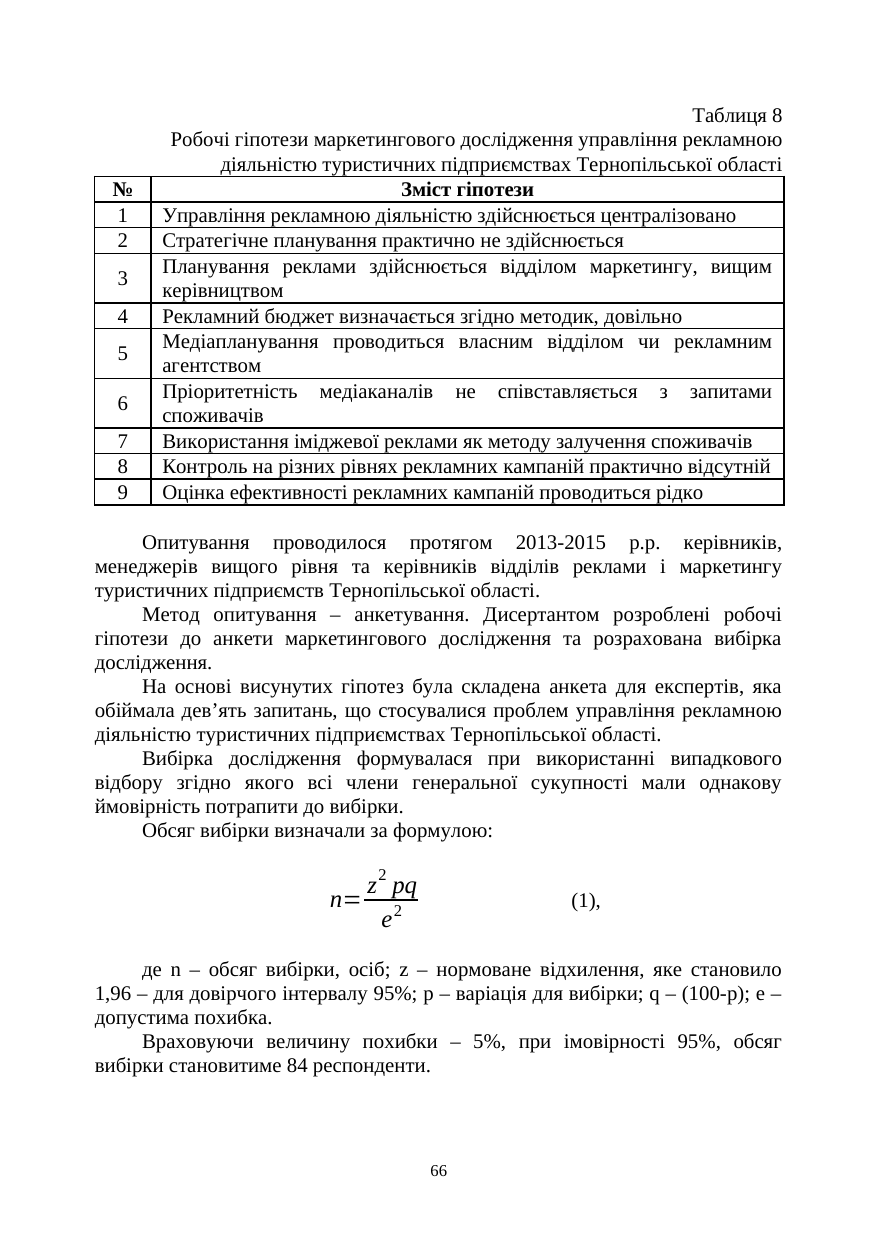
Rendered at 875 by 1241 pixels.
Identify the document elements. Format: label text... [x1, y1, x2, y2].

table_header Зміст гіпотези [152, 177, 783, 201]
text Опитування проводилося протягом 2013-2015 р.р. керівників, менеджерів вищого рівня та керівників відділів реклами і маркетингу туристичних підприємств Тернопільської області. [94, 529, 782, 602]
text Враховуючи величину похибки – 5%, при імовірності 95%, обсяг вибірки становитиме 84 респонденти. [94, 1029, 782, 1077]
text Метод опитування – анкетування. Дисертантом розроблені робочі гіпотези до анкети маркетингового дослідження та розрахована вибірка дослідження. [94, 602, 782, 674]
table_cell 6 [95, 379, 150, 427]
table_cell Медіапланування проводиться власним відділом чи рекламним агентством [152, 329, 783, 377]
table_cell Контроль на різних рівнях рекламних кампаній практично відсутній [152, 454, 783, 478]
table_cell Управління рекламною діяльністю здійснюється централізовано [152, 203, 783, 227]
table_cell 8 [95, 454, 150, 478]
table_cell Пріоритетність медіаканалів не співставляється з запитами споживачів [152, 379, 783, 427]
text Вибірка дослідження формувалася при використанні випадкового відбору згідно якого всі члени генеральної сукупності мали однакову ймовірність потрапити до вибірки. [94, 746, 782, 818]
text де n – обсяг вибірки, осіб; z – нормоване відхилення, яке становило 1,96 – для довірчого інтервалу 95%; p – варіація для вибірки; q – (100-p); e – допустима похибка. [94, 957, 782, 1029]
table_cell Використання іміджевої реклами як методу залучення споживачів [152, 429, 783, 453]
table_cell 2 [95, 228, 150, 252]
table_cell Оцінка ефективності рекламних кампаній проводиться рідко [152, 480, 783, 504]
table_cell Рекламний бюджет визначається згідно методик, довільно [152, 304, 783, 328]
table_cell Стратегічне планування практично не здійснюється [152, 228, 783, 252]
table_cell 4 [95, 304, 150, 328]
table_cell 1 [95, 203, 150, 227]
table_cell 3 [95, 254, 150, 302]
text Таблиця 8 [94, 103, 782, 127]
table_cell 7 [95, 429, 150, 453]
table_header № [95, 177, 150, 201]
table_cell 5 [95, 329, 150, 377]
table_cell Планування реклами здійснюється відділом маркетингу, вищим керівництвом [152, 254, 783, 302]
text Робочі гіпотези маркетингового дослідження управління рекламною діяльністю туристичних підприємствах Тернопільської області [94, 127, 782, 176]
text (1), [94, 866, 782, 933]
text Обсяг вибірки визначали за формулою: [94, 818, 782, 842]
text На основі висунутих гіпотез була складена анкета для експертів, яка обіймала дев’ять запитань, що стосувалися проблем управління рекламною діяльністю туристичних підприємствах Тернопільської області. [94, 674, 782, 746]
table_cell 9 [95, 480, 150, 504]
